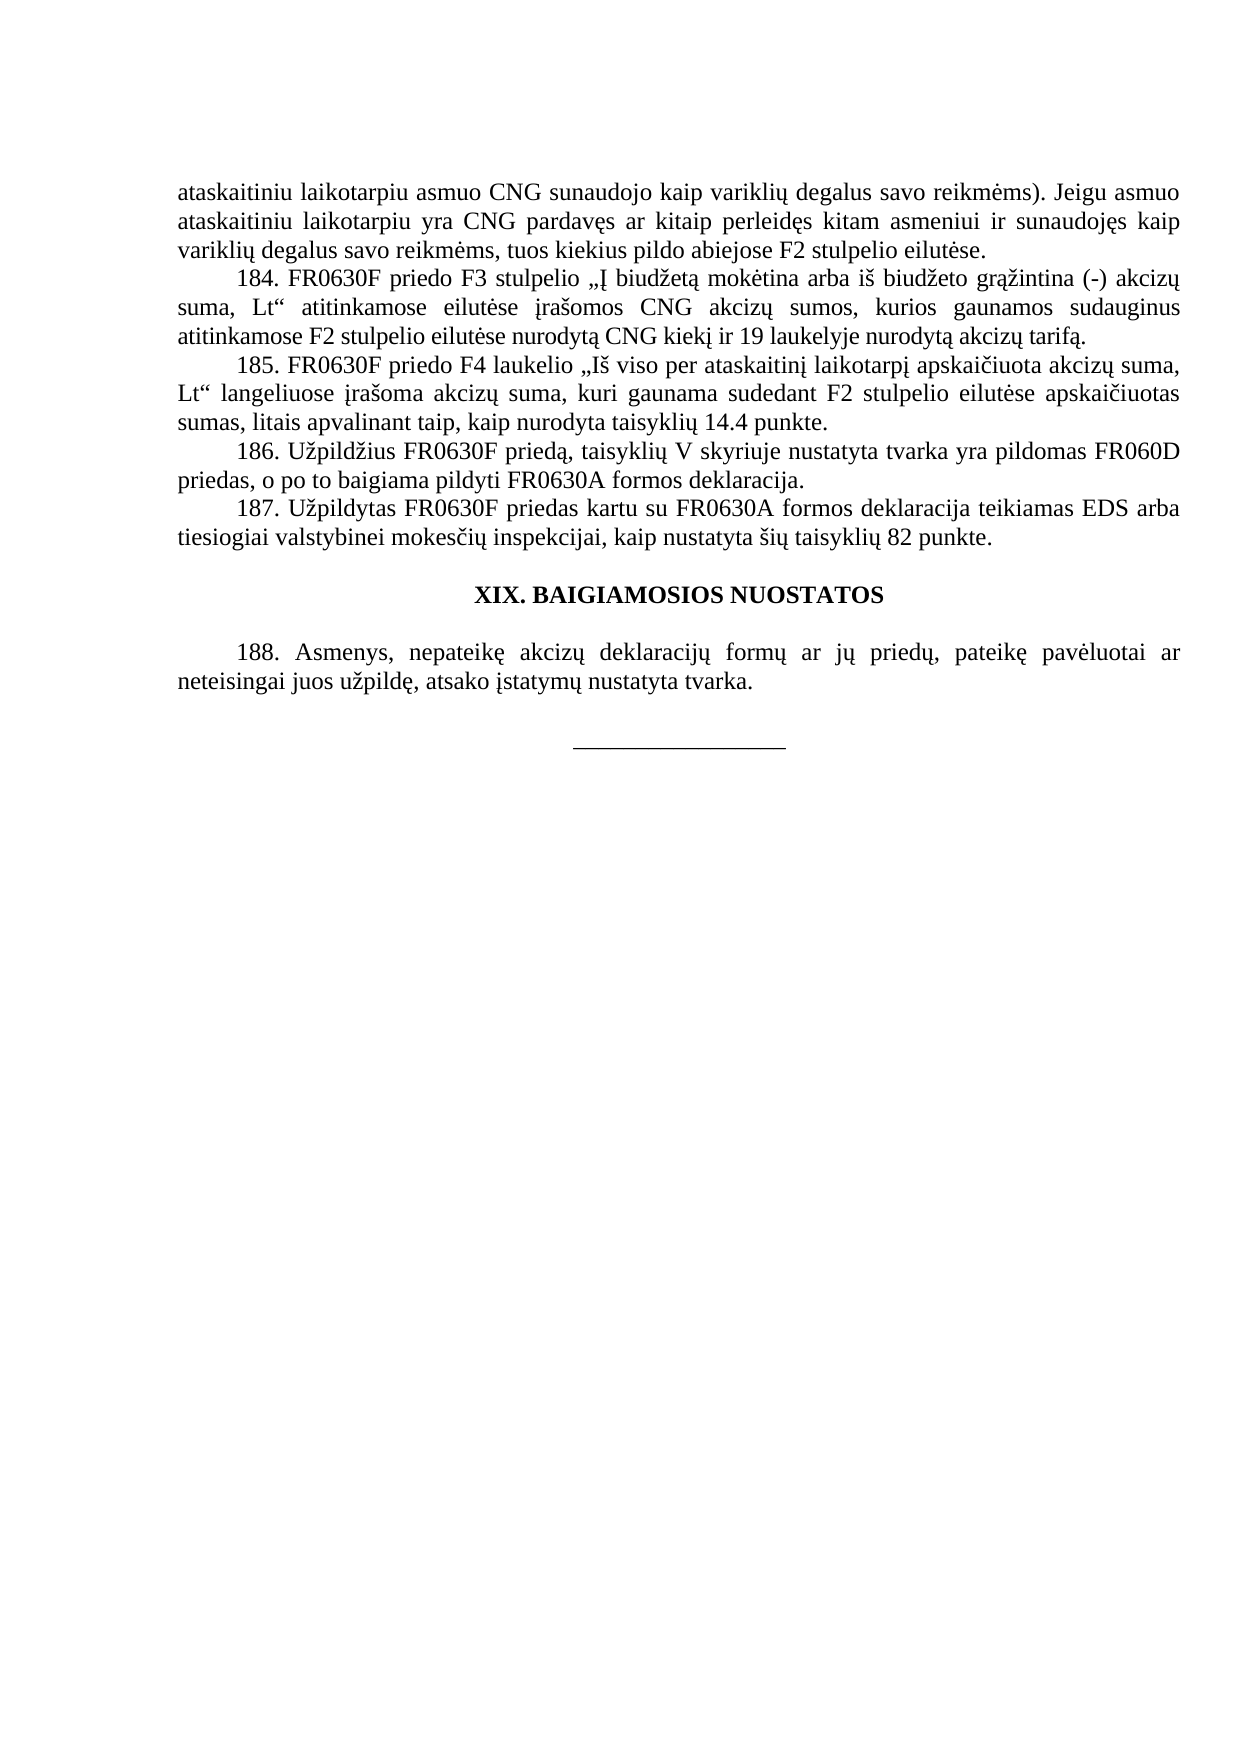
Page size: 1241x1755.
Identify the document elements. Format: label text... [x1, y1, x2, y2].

text 187. Užpildytas FR0630F priedas kartu su FR0630A formos deklaracija teikiamas EDS arba tiesiogiai valstybinei mokesčių inspekcijai, kaip nustatyta šių taisyklių 82 punkte. [177, 493, 1181, 551]
text ataskaitiniu laikotarpiu asmuo CNG sunaudojo kaip variklių degalus savo reikmėms). Jeigu asmuo ataskaitiniu laikotarpiu yra CNG pardavęs ar kitaip perleidęs kitam asmeniui ir sunaudojęs kaip variklių degalus savo reikmėms, tuos kiekius pildo abiejose F2 stulpelio eilutėse. [177, 177, 1181, 263]
text XIX. BAIGIAMOSIOS NUOSTATOS [177, 580, 1181, 608]
text 184. FR0630F priedo F3 stulpelio „Į biudžetą mokėtina arba iš biudžeto grąžintina (-) akcizų suma, Lt“ atitinkamose eilutėse įrašomos CNG akcizų sumos, kurios gaunamos sudauginus atitinkamose F2 stulpelio eilutėse nurodytą CNG kiekį ir 19 laukelyje nurodytą akcizų tarifą. [177, 263, 1181, 350]
text 188. Asmenys, nepateikę akcizų deklaracijų formų ar jų priedų, pateikę pavėluotai ar neteisingai juos užpildę, atsako įstatymų nustatyta tvarka. [177, 637, 1181, 695]
text 185. FR0630F priedo F4 laukelio „Iš viso per ataskaitinį laikotarpį apskaičiuota akcizų suma, Lt“ langeliuose įrašoma akcizų suma, kuri gaunama sudedant F2 stulpelio eilutėse apskaičiuotas sumas, litais apvalinant taip, kaip nurodyta taisyklių 14.4 punkte. [177, 350, 1181, 436]
text 186. Užpildžius FR0630F priedą, taisyklių V skyriuje nustatyta tvarka yra pildomas FR060D priedas, o po to baigiama pildyti FR0630A formos deklaracija. [177, 436, 1181, 493]
text _________________ [177, 723, 1181, 752]
